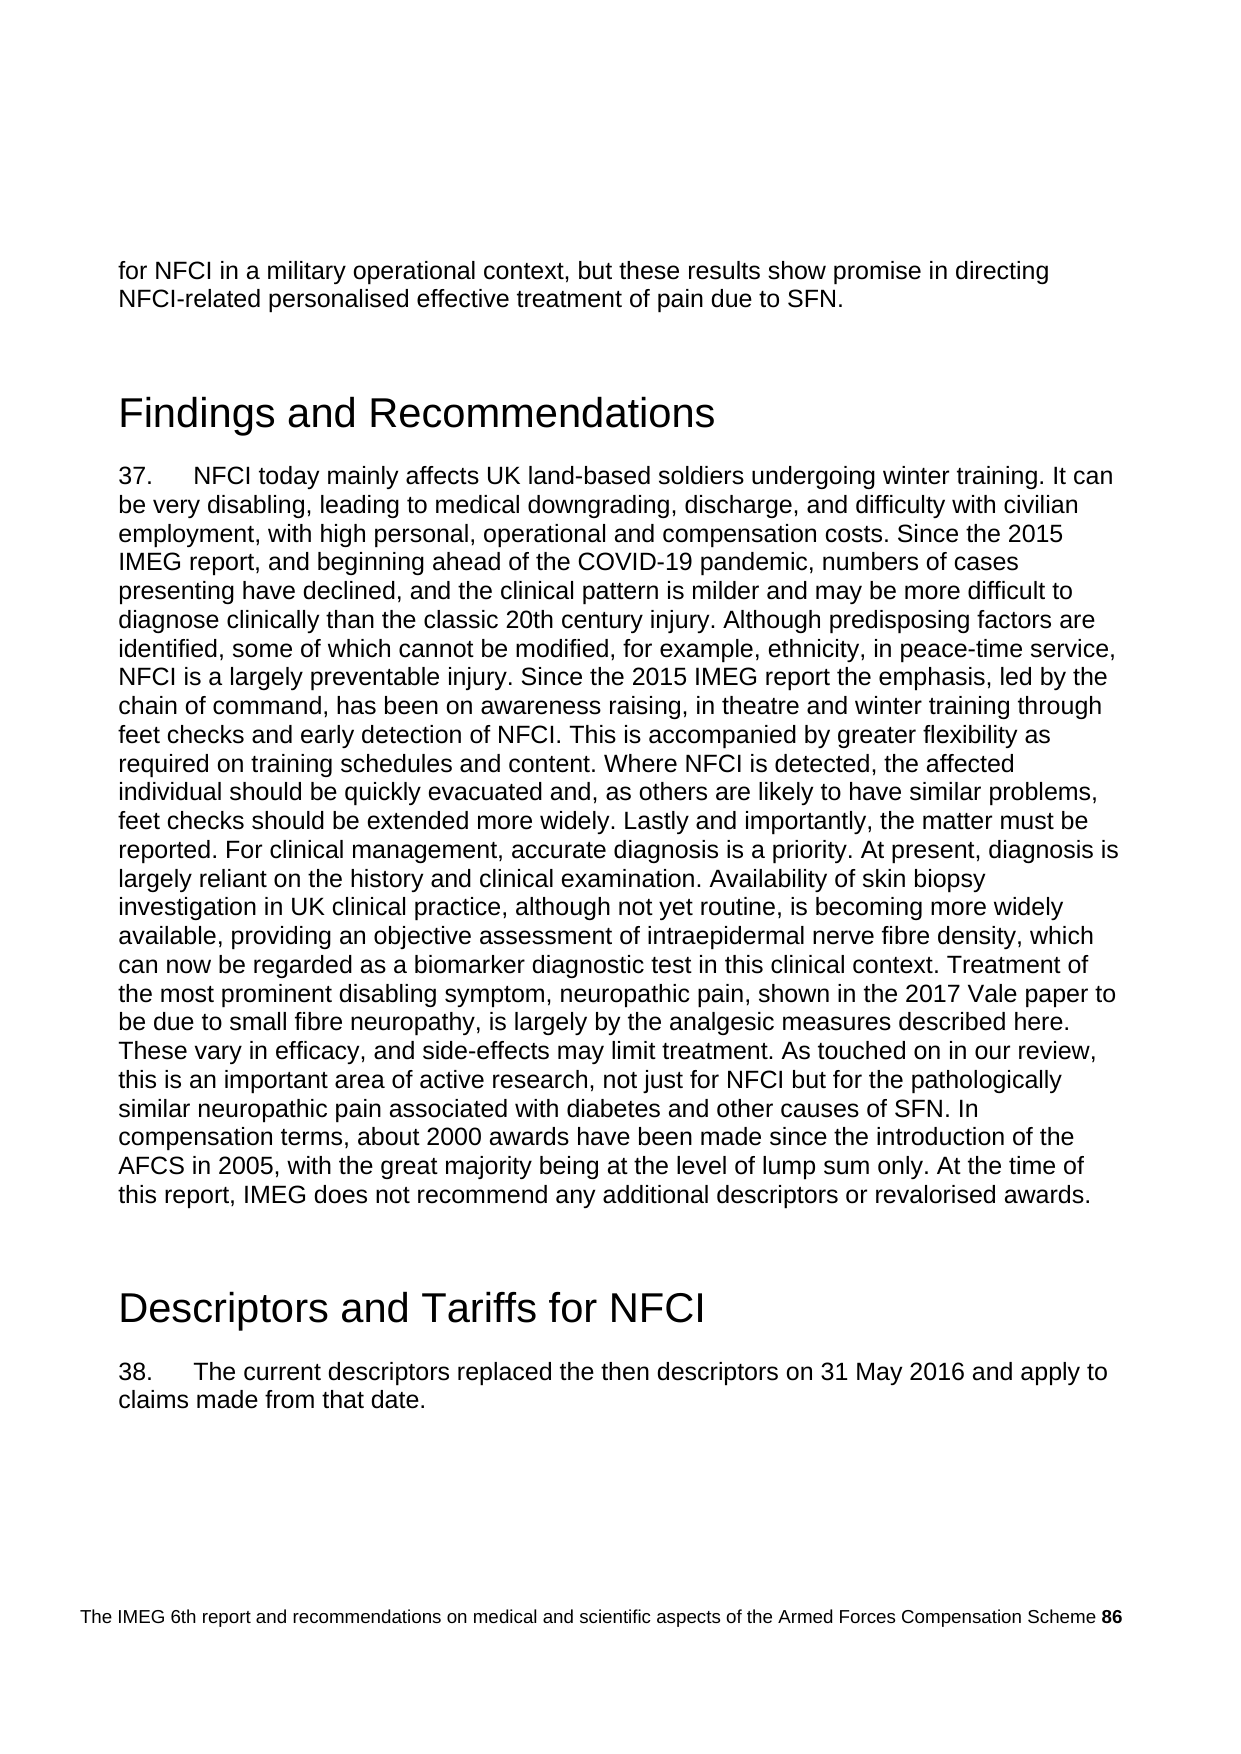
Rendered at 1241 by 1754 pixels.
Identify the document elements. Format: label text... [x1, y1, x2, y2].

subtitle Descriptors and Tariffs for NFCI [118, 1284, 1122, 1332]
text for NFCI in a military operational context, but these results show promise in directing NFCI-related personalised effective treatment of pain due to SFN. [118, 256, 1122, 313]
subtitle Findings and Recommendations [118, 388, 1122, 436]
text 37. NFCI today mainly affects UK land-based soldiers undergoing winter training. It can be very disabling, leading to medical downgrading, discharge, and difficulty with civilian employment, with high personal, operational and compensation costs. Since the 2015 IMEG report, and beginning ahead of the COVID-19 pandemic, numbers of cases presenting have declined, and the clinical pattern is milder and may be more difficult to diagnose clinically than the classic 20th century injury. Although predisposing factors are identified, some of which cannot be modified, for example, ethnicity, in peace-time service, NFCI is a largely preventable injury. Since the 2015 IMEG report the emphasis, led by the chain of command, has been on awareness raising, in theatre and winter training through feet checks and early detection of NFCI. This is accompanied by greater flexibility as required on training schedules and content. Where NFCI is detected, the affected individual should be quickly evacuated and, as others are likely to have similar problems, feet checks should be extended more widely. Lastly and importantly, the matter must be reported. For clinical management, accurate diagnosis is a priority. At present, diagnosis is largely reliant on the history and clinical examination. Availability of skin biopsy investigation in UK clinical practice, although not yet routine, is becoming more widely available, providing an objective assessment of intraepidermal nerve fibre density, which can now be regarded as a biomarker diagnostic test in this clinical context. Treatment of the most prominent disabling symptom, neuropathic pain, shown in the 2017 Vale paper to be due to small fibre neuropathy, is largely by the analgesic measures described here. These vary in efficacy, and side-effects may limit treatment. As touched on in our review, this is an important area of active research, not just for NFCI but for the pathologically similar neuropathic pain associated with diabetes and other causes of SFN. In compensation terms, about 2000 awards have been made since the introduction of the AFCS in 2005, with the great majority being at the level of lump sum only. At the time of this report, IMEG does not recommend any additional descriptors or revalorised awards. [118, 461, 1122, 1209]
text 38. The current descriptors replaced the then descriptors on 31 May 2016 and apply to claims made from that date. [118, 1357, 1122, 1414]
